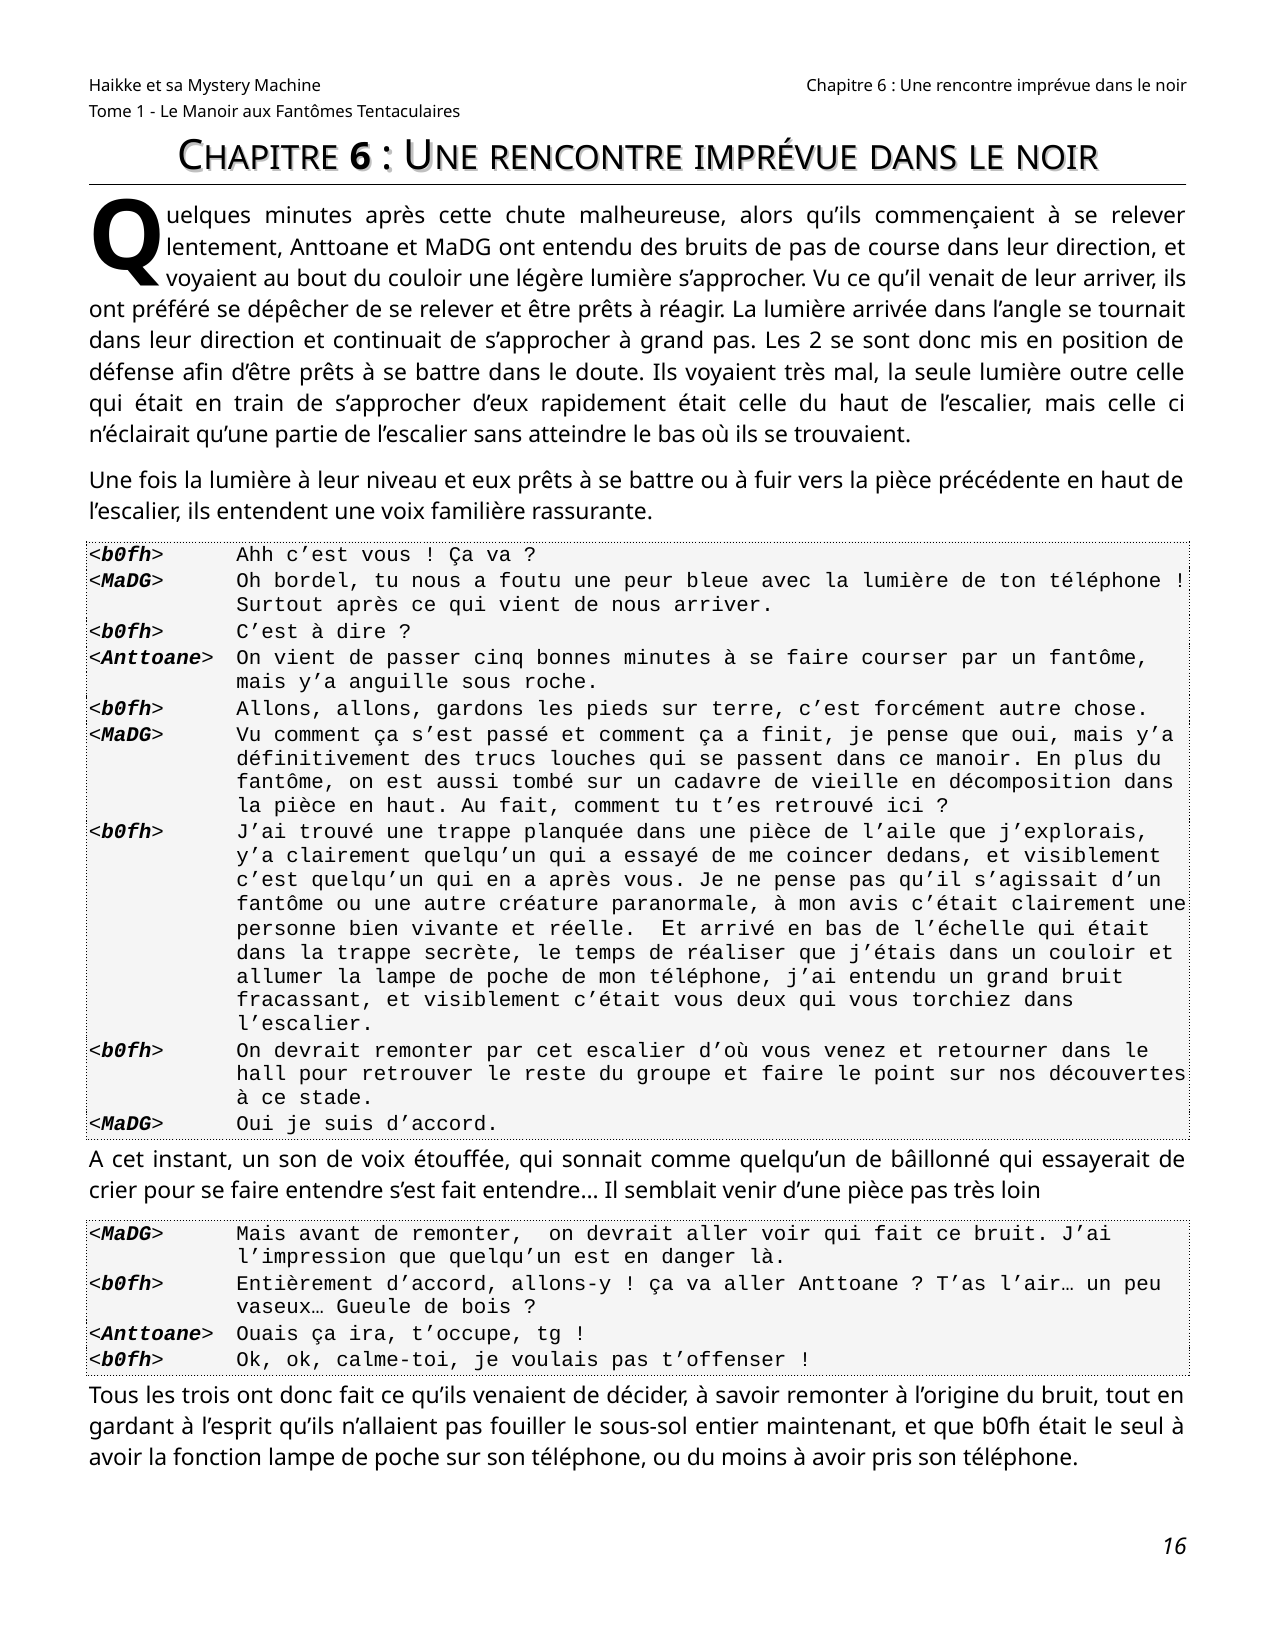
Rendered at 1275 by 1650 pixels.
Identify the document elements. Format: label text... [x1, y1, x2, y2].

text <Anttoane> On vient de passer cinq bonnes minutes à se faire courser par un fantôme, mais y’a anguille sous roche. [86, 645, 1189, 694]
text <b0fh> Entièrement d’accord, allons-y ! ça va aller Anttoane ? T’as l’air… un peu vaseux… Gueule de bois ? [86, 1270, 1189, 1320]
text <b0fh> Allons, allons, gardons les pieds sur terre, c’est forcément autre chose. [86, 695, 1189, 721]
text A cet instant, un son de voix étouffée, qui sonnait comme quelqu’un de bâillonné qui essayerait de crier pour se faire entendre s’est fait entendre… Il semblait venir d’une pièce pas très loin [88, 1143, 1186, 1205]
text <b0fh> C’est à dire ? [86, 618, 1189, 644]
text <MaDG> Vu comment ça s’est passé et comment ça a finit, je pense que oui, mais y’a définitivement des trucs louches qui se passent dans ce manoir. En plus du fantôme, on est aussi tombé sur un cadavre de vieille en décomposition dans la pièce en haut. Au fait, comment tu t’es retrouvé ici ? [86, 721, 1189, 819]
text <b0fh> On devrait remonter par cet escalier d’où vous venez et retourner dans le hall pour retrouver le reste du groupe et faire le point sur nos découvertes à ce stade. [86, 1037, 1189, 1111]
text <MaDG> Mais avant de remonter, on devrait aller voir qui fait ce bruit. J’ai l’impression que quelqu’un est en danger là. [86, 1220, 1189, 1270]
text <b0fh> Ahh c’est vous ! Ça va ? [86, 541, 1189, 568]
text <MaDG> Oui je suis d’accord. [86, 1111, 1189, 1140]
text Une fois la lumière à leur niveau et eux prêts à se battre ou à fuir vers la pièce précédente en haut de l’escalier, ils entendent une voix familière rassurante. [88, 464, 1186, 527]
text <b0fh> Ok, ok, calme-toi, je voulais pas t’offenser ! [86, 1347, 1189, 1376]
text <b0fh> J’ai trouvé une trappe planquée dans une pièce de l’aile que j’explorais, y’a clairement quelqu’un qui a essayé de me coincer dedans, et visiblement c’est quelqu’un qui en a après vous. Je ne pense pas qu’il s’agissait d’un fantôme ou une autre créature paranormale, à mon avis c’était clairement une personne bien vivante et réelle. Et arrivé en bas de l’échelle qui était dans la trappe secrète, le temps de réaliser que j’étais dans un couloir et allumer la lampe de poche de mon téléphone, j’ai entendu un grand bruit fracassant, et visiblement c’était vous deux qui vous torchiez dans l’escalier. [86, 819, 1189, 1037]
text Tous les trois ont donc fait ce qu’ils venaient de décider, à savoir remonter à l’origine du bruit, tout en gardant à l’esprit qu’ils n’allaient pas fouiller le sous-sol entier maintenant, et que b0fh était le seul à avoir la fonction lampe de poche sur son téléphone, ou du moins à avoir pris son téléphone. [88, 1379, 1186, 1472]
text Quelques minutes après cette chute malheureuse, alors qu’ils commençaient à se relever lentement, Anttoane et MaDG ont entendu des bruits de pas de course dans leur direction, et voyaient au bout du couloir une légère lumière s’approcher. Vu ce qu’il venait de leur arriver, ils ont préféré se dépêcher de se relever et être prêts à réagir. La lumière arrivée dans l’angle se tournait dans leur direction et continuait de s’approcher à grand pas. Les 2 se sont donc mis en position de défense afin d’être prêts à se battre dans le doute. Ils voyaient très mal, la seule lumière outre celle qui était en train de s’approcher d’eux rapidement était celle du haut de l’escalier, mais celle ci n’éclairait qu’une partie de l’escalier sans atteindre le bas où ils se trouvaient. [88, 199, 1186, 449]
subtitle Chapitre 6 : Une rencontre imprévue dans le noir [88, 125, 1186, 184]
text <MaDG> Oh bordel, tu nous a foutu une peur bleue avec la lumière de ton téléphone ! Surtout après ce qui vient de nous arriver. [86, 568, 1189, 618]
text <Anttoane> Ouais ça ira, t’occupe, tg ! [86, 1320, 1189, 1347]
